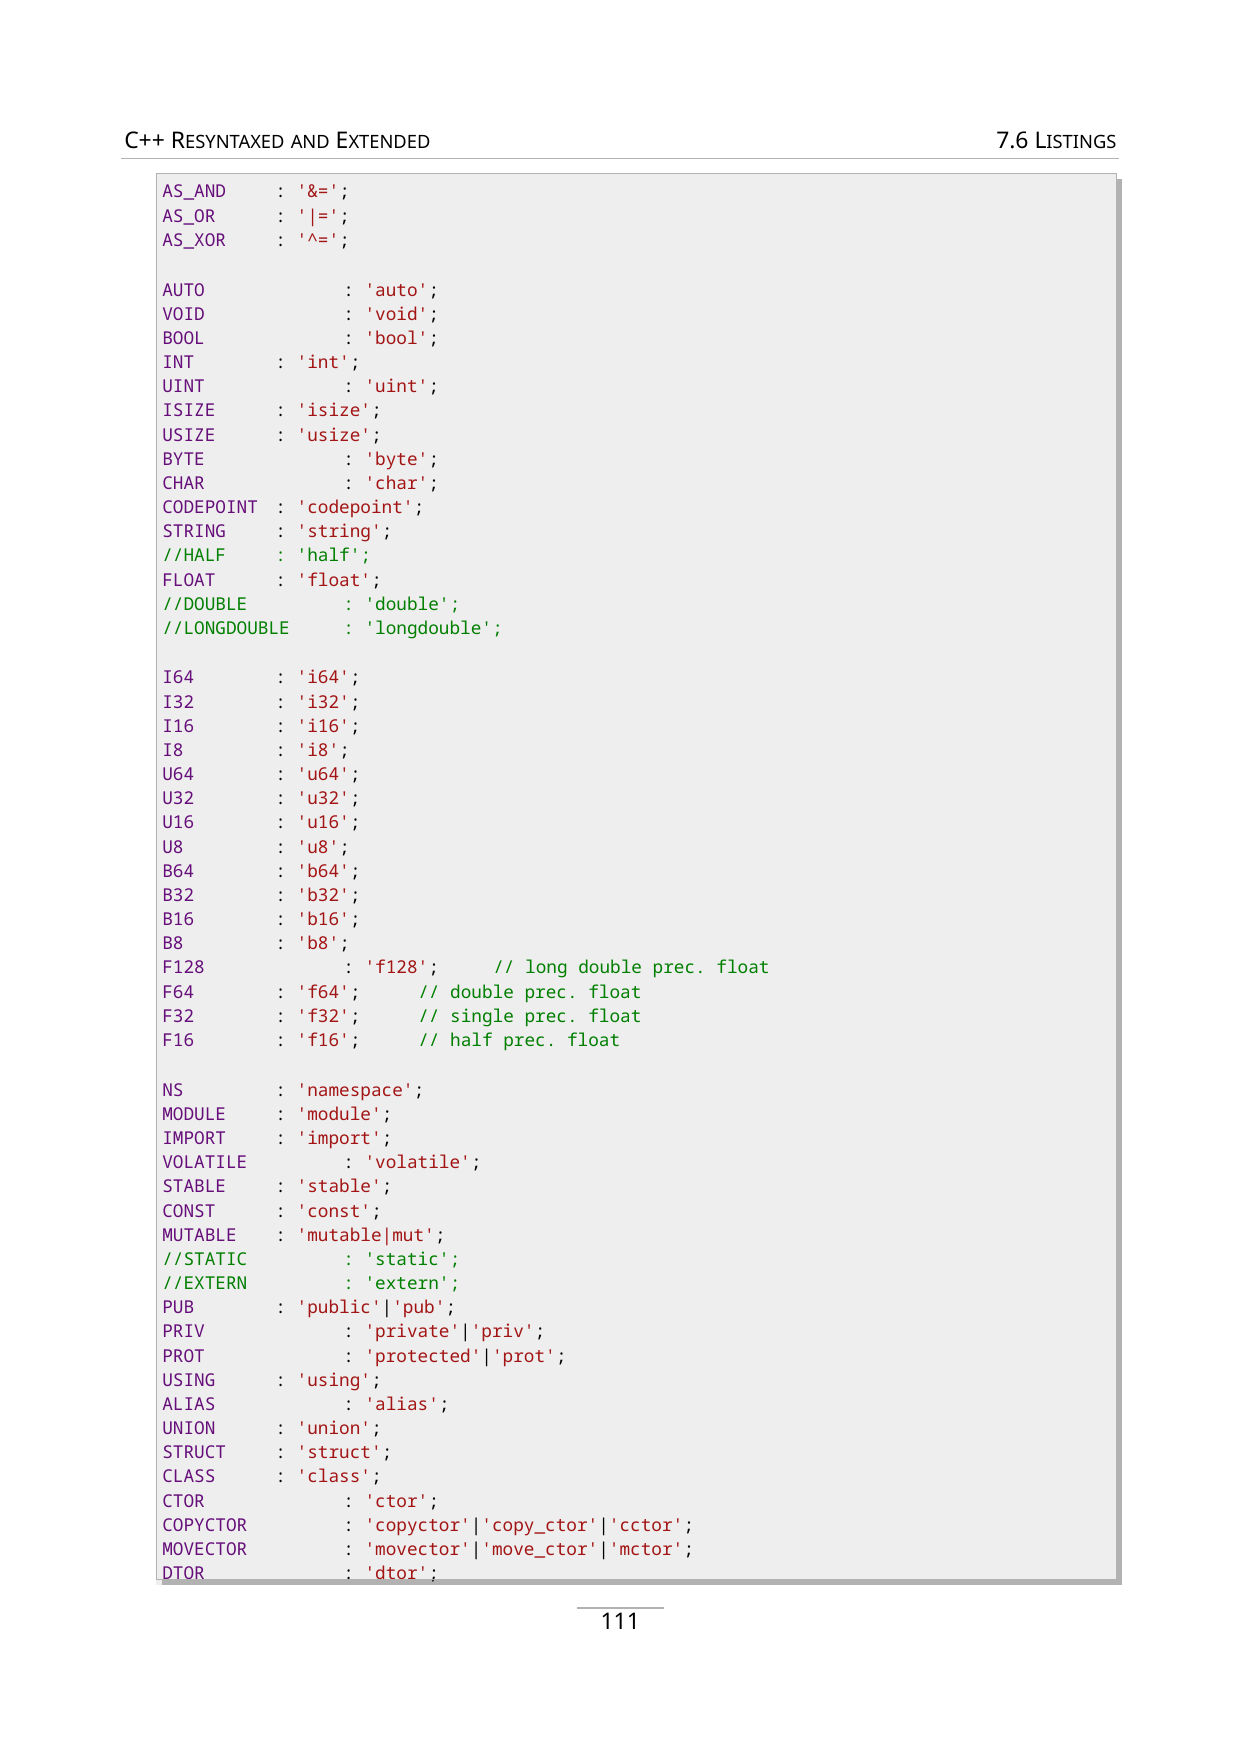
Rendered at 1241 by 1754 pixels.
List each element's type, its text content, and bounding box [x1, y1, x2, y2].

text AS_AND : '&='; AS_OR : '|='; AS_XOR : '^='; AUTO : 'auto'; VOID : 'void'; BOOL : 'bool'; INT : 'int'; UINT : 'uint'; ISIZE : 'isize'; USIZE : 'usize'; BYTE : 'byte'; CHAR : 'char'; CODEPOINT : 'codepoint'; STRING : 'string'; //HALF : 'half'; FLOAT : 'float'; //DOUBLE : 'double'; //LONGDOUBLE : 'longdouble'; I64 : 'i64'; I32 : 'i32'; I16 : 'i16'; I8 : 'i8'; U64 : 'u64'; U32 : 'u32'; U16 : 'u16'; U8 : 'u8'; B64 : 'b64'; B32 : 'b32'; B16 : 'b16'; B8 : 'b8'; F128 : 'f128'; // long double prec. float F64 : 'f64'; // double prec. float F32 : 'f32'; // single prec. float F16 : 'f16'; // half prec. float NS : 'namespace'; MODULE : 'module'; IMPORT : 'import'; VOLATILE : 'volatile'; STABLE : 'stable'; CONST : 'const'; MUTABLE : 'mutable|mut'; //STATIC : 'static'; //EXTERN : 'extern'; PUB : 'public'|'pub'; PRIV : 'private'|'priv'; PROT : 'protected'|'prot'; USING : 'using'; ALIAS : 'alias'; UNION : 'union'; STRUCT : 'struct'; CLASS : 'class'; CTOR : 'ctor'; COPYCTOR : 'copyctor'|'copy_ctor'|'cctor'; MOVECTOR : 'movector'|'move_ctor'|'mctor'; DTOR : 'dtor'; [157, 174, 1116, 1579]
